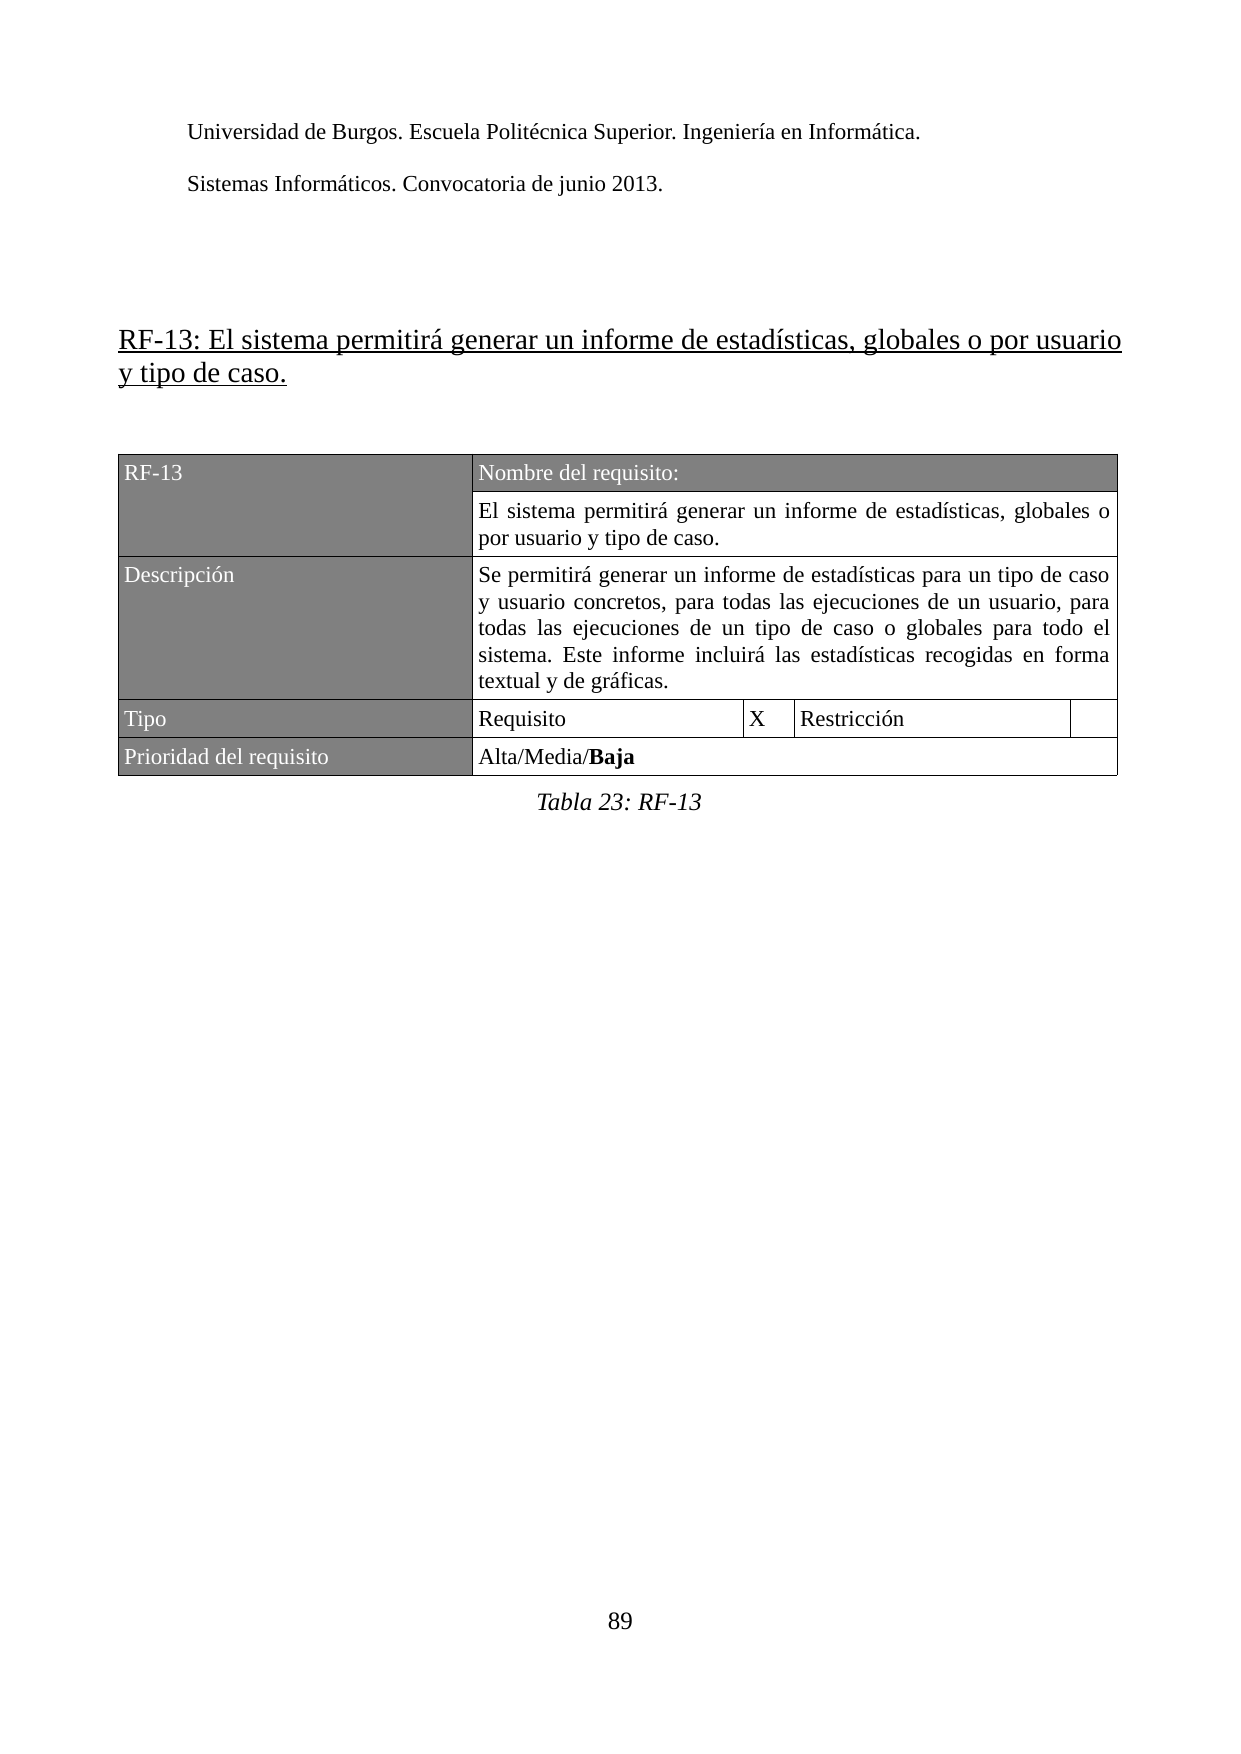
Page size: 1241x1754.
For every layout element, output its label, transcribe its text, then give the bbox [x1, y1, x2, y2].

table_cell [1071, 700, 1117, 737]
table_cell Restricción [795, 700, 1070, 737]
text Tabla 23: RF-13 [118, 787, 1122, 816]
table_header Nombre del requisito: [473, 455, 1117, 491]
subtitle RF-13: El sistema permitirá generar un informe de estadísticas, globales o por usuario [118, 322, 1122, 351]
table_cell Se permitirá generar un informe de estadísticas para un tipo de caso y usuario concretos, para todas las ejecuciones de un usuario, para todas las ejecuciones de un tipo de caso o globales para todo el sistema. Este informe incluirá las estadísticas recogidas en forma textual y de gráficas. [473, 557, 1117, 699]
table_cell Tipo [119, 700, 472, 737]
table_cell Requisito [473, 700, 743, 737]
table_cell X [744, 700, 794, 737]
table_cell El sistema permitirá generar un informe de estadísticas, globales o por usuario y tipo de caso. [473, 492, 1117, 556]
table_cell Prioridad del requisito [119, 738, 472, 775]
table_cell Descripción [119, 557, 472, 699]
table_cell Alta/Media/Baja [473, 738, 1117, 775]
subtitle y tipo de caso. [118, 353, 1122, 389]
table_header RF-13 [119, 455, 472, 556]
